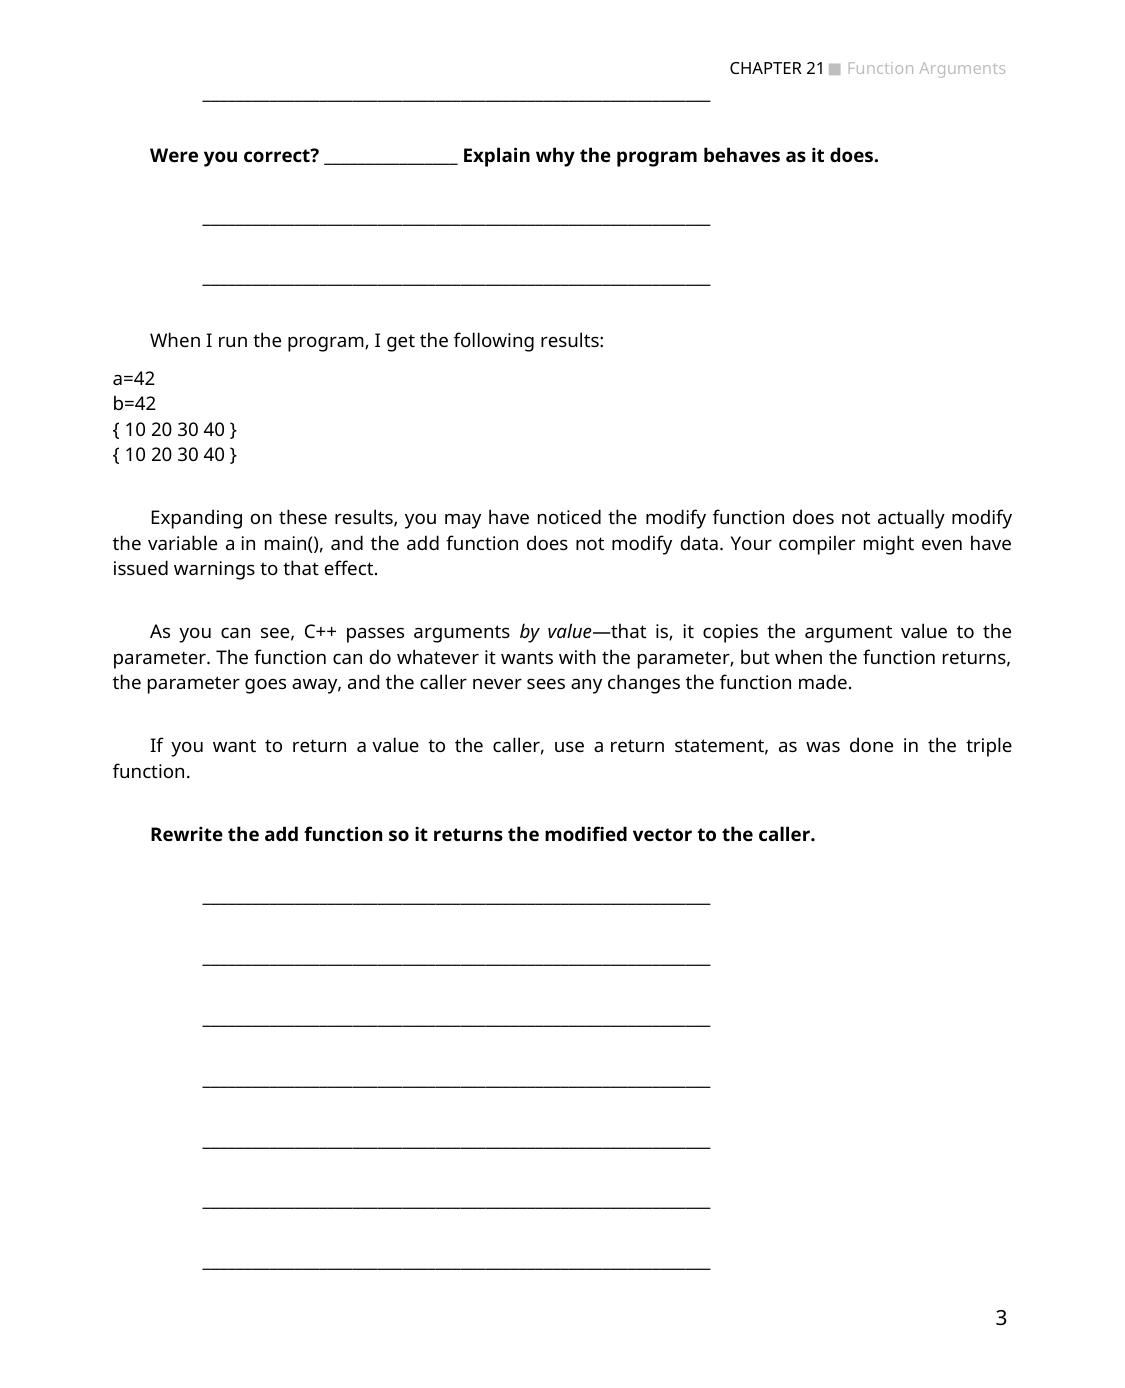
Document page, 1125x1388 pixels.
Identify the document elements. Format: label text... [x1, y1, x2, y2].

list _____________________________________________________________ [202, 1187, 1012, 1212]
list _____________________________________________________________ [202, 1248, 1012, 1273]
list _____________________________________________________________ [202, 264, 1012, 289]
text When I run the program, I get the following results: [112, 327, 1012, 352]
list _____________________________________________________________ [202, 882, 1012, 908]
list _____________________________________________________________ [202, 1126, 1012, 1151]
text b=42 [112, 390, 1012, 416]
text { 10 20 30 40 } [112, 441, 1012, 467]
text Rewrite the add function so it returns the modified vector to the caller. [112, 821, 1012, 847]
list _____________________________________________________________ [202, 1004, 1012, 1029]
text { 10 20 30 40 } [112, 416, 1012, 441]
list _____________________________________________________________ [202, 79, 1012, 104]
text Expanding on these results, you may have noticed the modify function does not actually modify the variable a in main(), and the add function does not modify data. Your compiler might even have issued warnings to that effect. [112, 504, 1012, 581]
text a=42 [112, 365, 1012, 390]
list _____________________________________________________________ [202, 203, 1012, 228]
list _____________________________________________________________ [202, 943, 1012, 968]
text As you can see, C++ passes arguments by value—that is, it copies the argument value to the parameter. The function can do whatever it wants with the parameter, but when the function returns, the parameter goes away, and the caller never sees any changes the function made. [112, 618, 1012, 695]
text Were you correct? ________________ Explain why the program behaves as it does. [112, 142, 1012, 167]
list _____________________________________________________________ [202, 1065, 1012, 1090]
text If you want to return a value to the caller, use a return statement, as was done in the triple function. [112, 733, 1012, 784]
